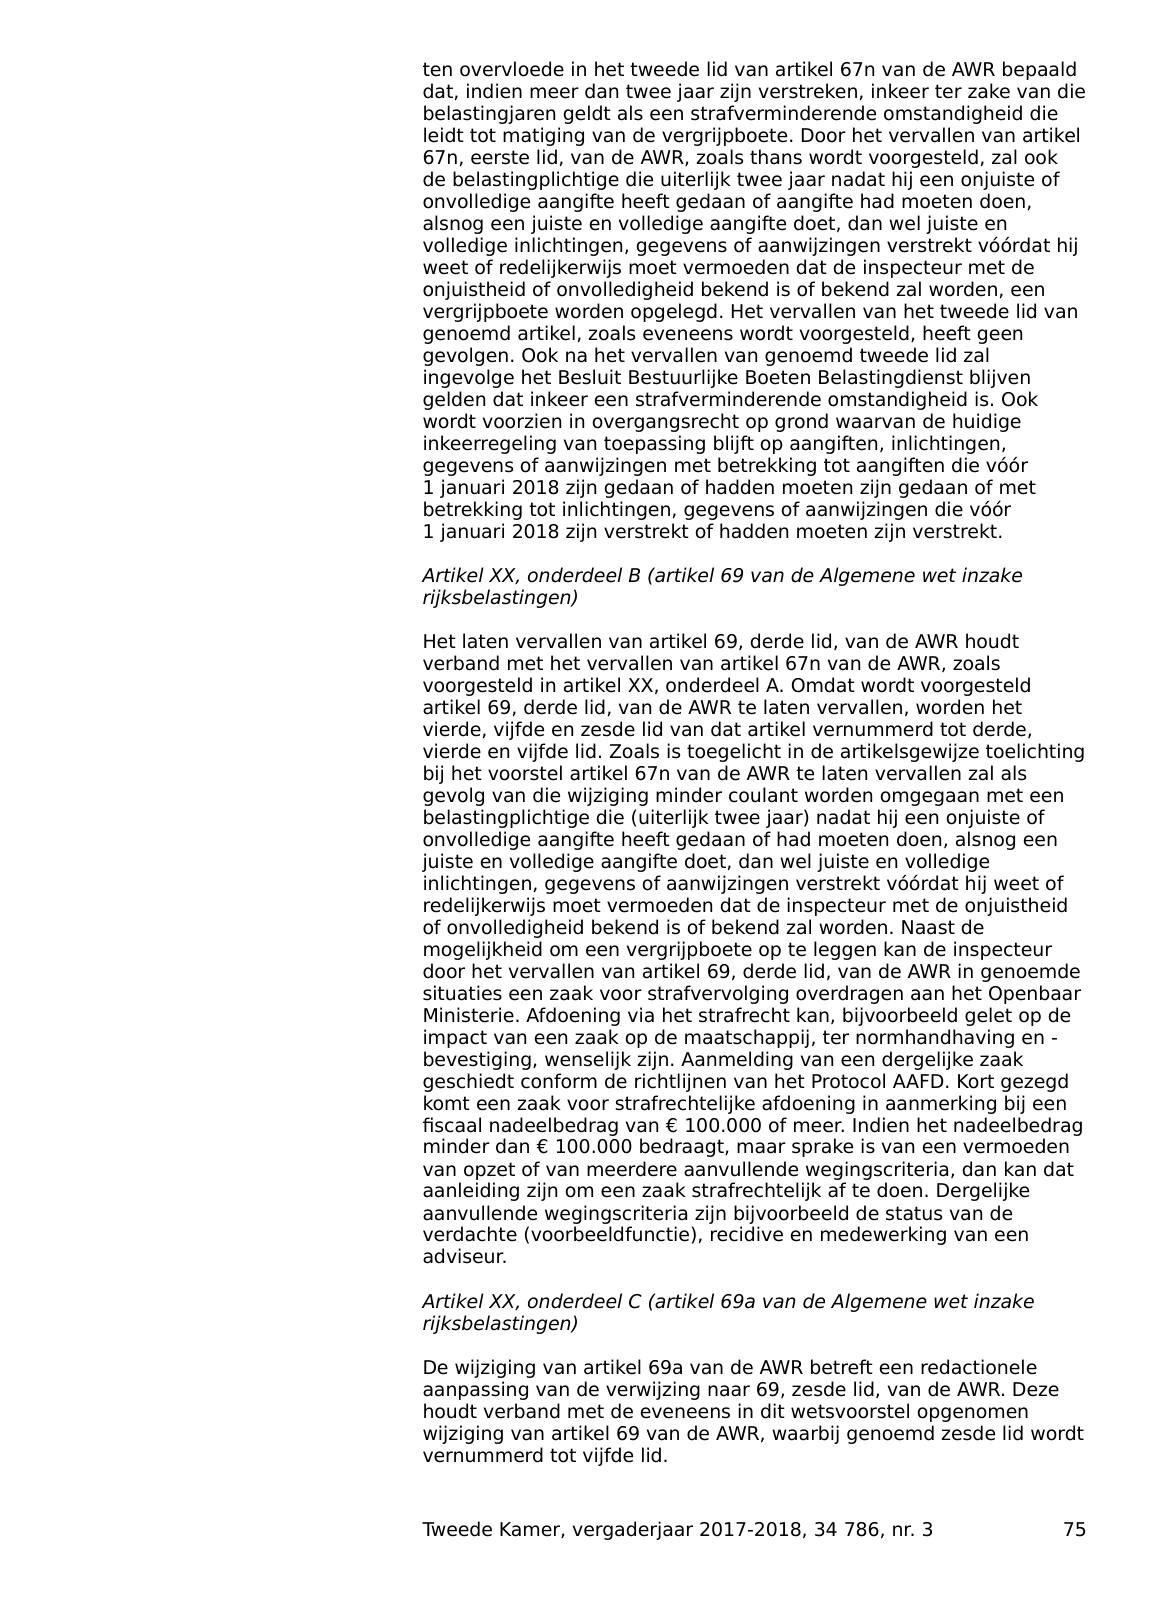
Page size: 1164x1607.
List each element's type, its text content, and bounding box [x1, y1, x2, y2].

text ten overvloede in het tweede lid van artikel 67n van de AWR bepaald dat, indien meer dan twee jaar zijn verstreken, inkeer ter zake van die belastingjaren geldt als een strafverminderende omstandigheid die leidt tot matiging van de vergrijpboete. Door het vervallen van artikel 67n, eerste lid, van de AWR, zoals thans wordt voorgesteld, zal ook de belastingplichtige die uiterlijk twee jaar nadat hij een onjuiste of onvolledige aangifte heeft gedaan of aangifte had moeten doen, alsnog een juiste en volledige aangifte doet, dan wel juiste en volledige inlichtingen, gegevens of aanwijzingen verstrekt vóórdat hij weet of redelijkerwijs moet vermoeden dat de inspecteur met de onjuistheid of onvolledigheid bekend is of bekend zal worden, een vergrijpboete worden opgelegd. Het vervallen van het tweede lid van genoemd artikel, zoals eveneens wordt voorgesteld, heeft geen gevolgen. Ook na het vervallen van genoemd tweede lid zal ingevolge het Besluit Bestuurlijke Boeten Belastingdienst blijven gelden dat inkeer een strafverminderende omstandigheid is. Ook wordt voorzien in overgangsrecht op grond waarvan de huidige inkeerregeling van toepassing blijft op aangiften, inlichtingen, gegevens of aanwijzingen met betrekking tot aangiften die vóór 1 januari 2018 zijn gedaan of hadden moeten zijn gedaan of met betrekking tot inlichtingen, gegevens of aanwijzingen die vóór 1 januari 2018 zijn verstrekt of hadden moeten zijn verstrekt. [422, 59, 1087, 543]
text De wijziging van artikel 69a van de AWR betreft een redactionele aanpassing van de verwijzing naar 69, zesde lid, van de AWR. Deze houdt verband met de eveneens in dit wetsvoorstel opgenomen wijziging van artikel 69 van de AWR, waarbij genoemd zesde lid wordt vernummerd tot vijfde lid. [422, 1357, 1087, 1467]
subtitle Artikel XX, onderdeel C (artikel 69a van de Algemene wet inzake rijksbelastingen) [422, 1291, 1087, 1334]
text Het laten vervallen van artikel 69, derde lid, van de AWR houdt verband met het vervallen van artikel 67n van de AWR, zoals voorgesteld in artikel XX, onderdeel A. Omdat wordt voorgesteld artikel 69, derde lid, van de AWR te laten vervallen, worden het vierde, vijfde en zesde lid van dat artikel vernummerd tot derde, vierde en vijfde lid. Zoals is toegelicht in de artikelsgewijze toelichting bij het voorstel artikel 67n van de AWR te laten vervallen zal als gevolg van die wijziging minder coulant worden omgegaan met een belastingplichtige die (uiterlijk twee jaar) nadat hij een onjuiste of onvolledige aangifte heeft gedaan of had moeten doen, alsnog een juiste en volledige aangifte doet, dan wel juiste en volledige inlichtingen, gegevens of aanwijzingen verstrekt vóórdat hij weet of redelijkerwijs moet vermoeden dat de inspecteur met de onjuistheid of onvolledigheid bekend is of bekend zal worden. Naast de mogelijkheid om een vergrijpboete op te leggen kan de inspecteur door het vervallen van artikel 69, derde lid, van de AWR in genoemde situaties een zaak voor strafvervolging overdragen aan het Openbaar Ministerie. Afdoening via het strafrecht kan, bijvoorbeeld gelet op de impact van een zaak op de maatschappij, ter normhandhaving en -bevestiging, wenselijk zijn. Aanmelding van een dergelijke zaak geschiedt conform de richtlijnen van het Protocol AAFD. Kort gezegd komt een zaak voor strafrechtelijke afdoening in aanmerking bij een fiscaal nadeelbedrag van € 100.000 of meer. Indien het nadeelbedrag minder dan € 100.000 bedraagt, maar sprake is van een vermoeden van opzet of van meerdere aanvullende wegingscriteria, dan kan dat aanleiding zijn om een zaak strafrechtelijk af te doen. Dergelijke aanvullende wegingscriteria zijn bijvoorbeeld de status van de verdachte (voorbeeldfunctie), recidive en medewerking van een adviseur. [422, 631, 1087, 1268]
subtitle Artikel XX, onderdeel B (artikel 69 van de Algemene wet inzake rijksbelastingen) [422, 565, 1087, 609]
